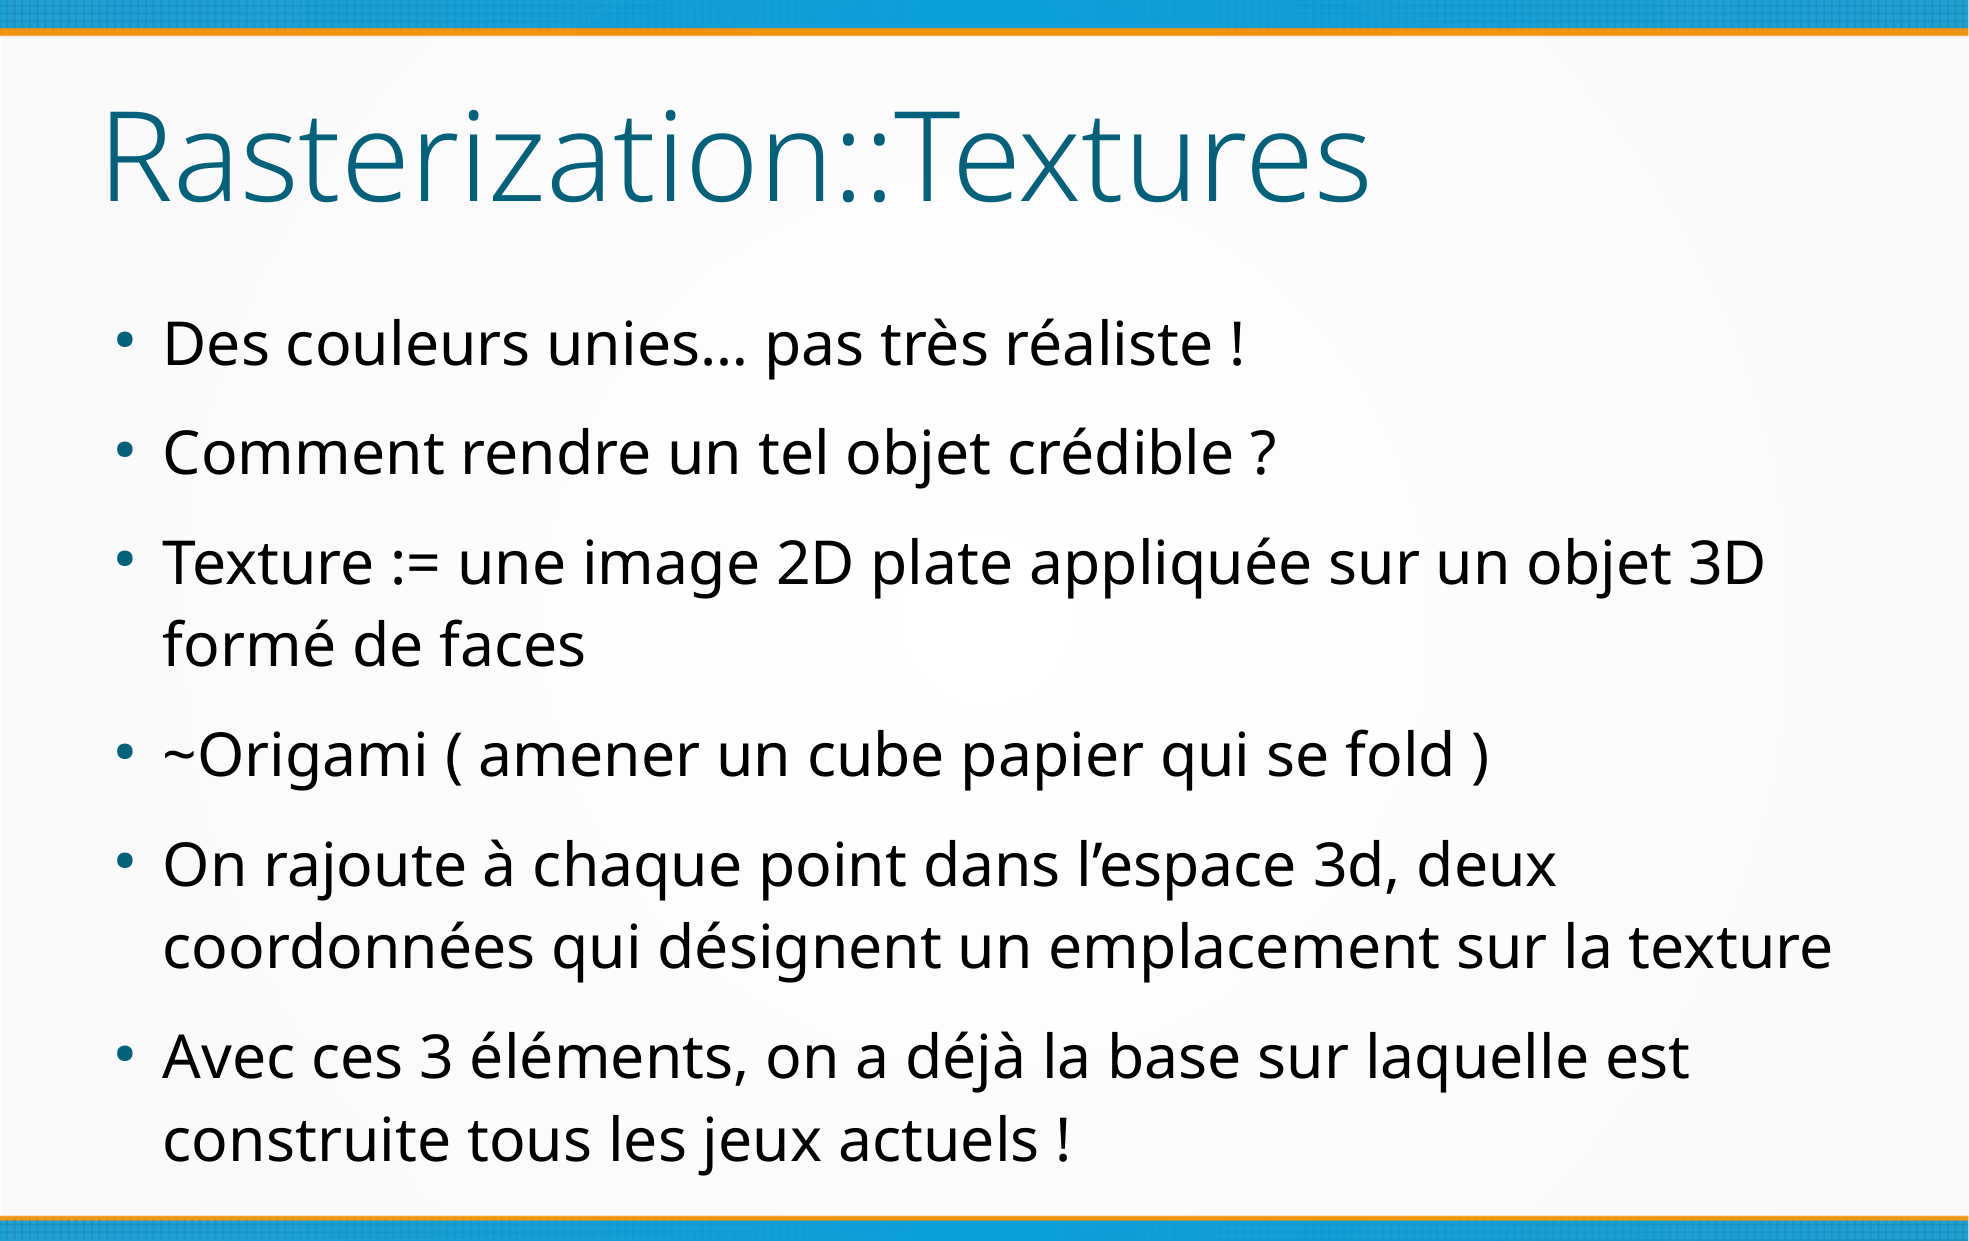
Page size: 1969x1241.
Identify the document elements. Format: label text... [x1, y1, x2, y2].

picture [0, 0, 1969, 1241]
title Rasterization::Textures [98, 49, 1870, 257]
list Des couleurs unies… pas très réaliste ! Comment rendre un tel objet crédible ? Texture := une image 2D plate appliquée sur un objet 3D formé de faces ~Origami ( amener un cube papier qui se fold ) On rajoute à chaque point dans l’espace 3d, deux coordonnées qui désignent un emplacement sur la texture Avec ces 3 éléments, on a déjà la base sur laquelle est construite tous les jeux actuels ! [98, 300, 1876, 1186]
